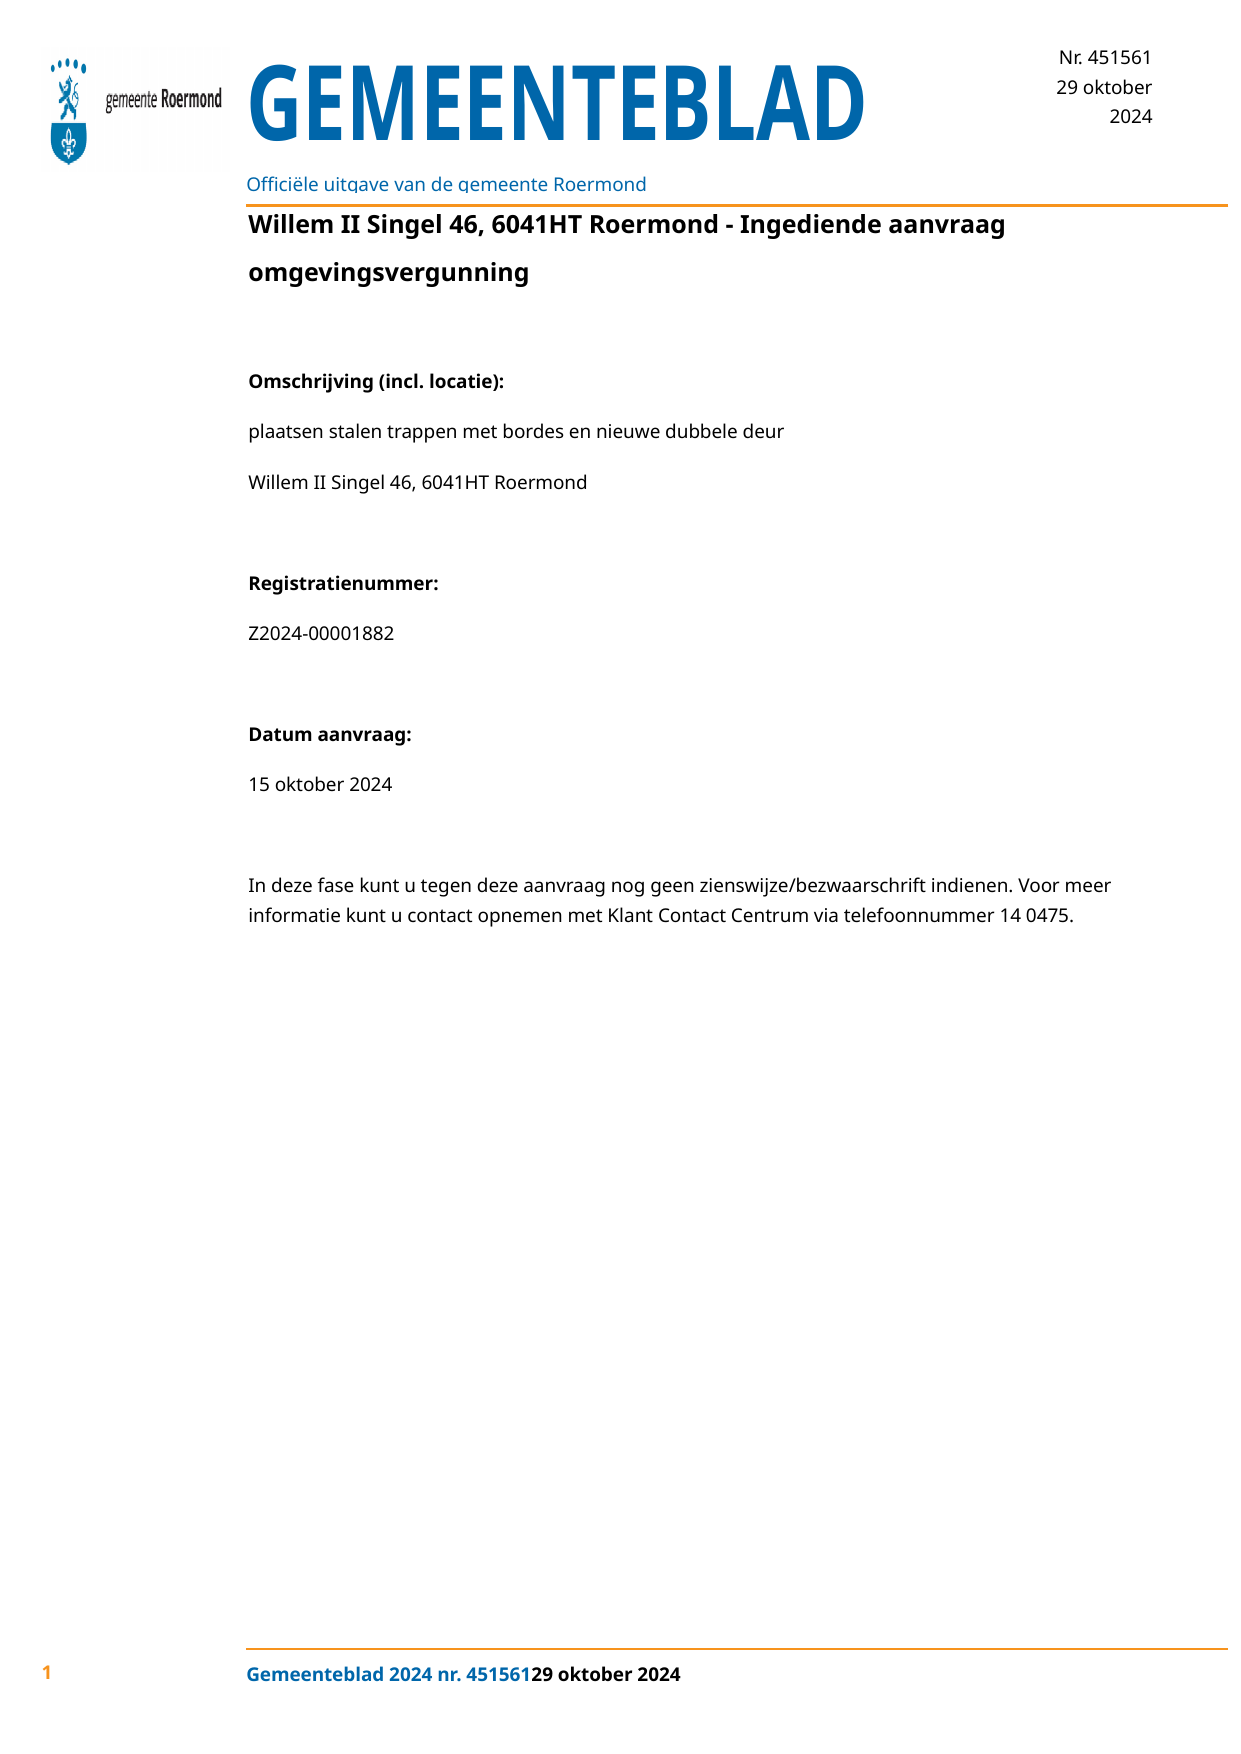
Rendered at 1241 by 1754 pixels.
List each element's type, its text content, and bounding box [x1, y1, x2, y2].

text Omschrijving (incl. locatie): [248, 368, 1152, 394]
text Datum aanvraag: [248, 721, 1152, 747]
text Willem II Singel 46, 6041HT Roermond [248, 469, 1152, 495]
text Willem II Singel 46, 6041HT Roermond - Ingediende aanvraag omgevingsvergunning [248, 207, 1152, 288]
text Z2024-00001882 [248, 620, 1152, 646]
text Registratienummer: [248, 570, 1152, 596]
text 15 oktober 2024 [248, 772, 1152, 797]
text In deze fase kunt u tegen deze aanvraag nog geen zienswijze/bezwaarschrift indienen. Voor meer informatie kunt u contact opnemen met Klant Contact Centrum via telefoonnummer 14 0475. [248, 872, 1152, 928]
picture [41, 47, 231, 172]
text plaatsen stalen trappen met bordes en nieuwe dubbele deur [248, 419, 1152, 444]
